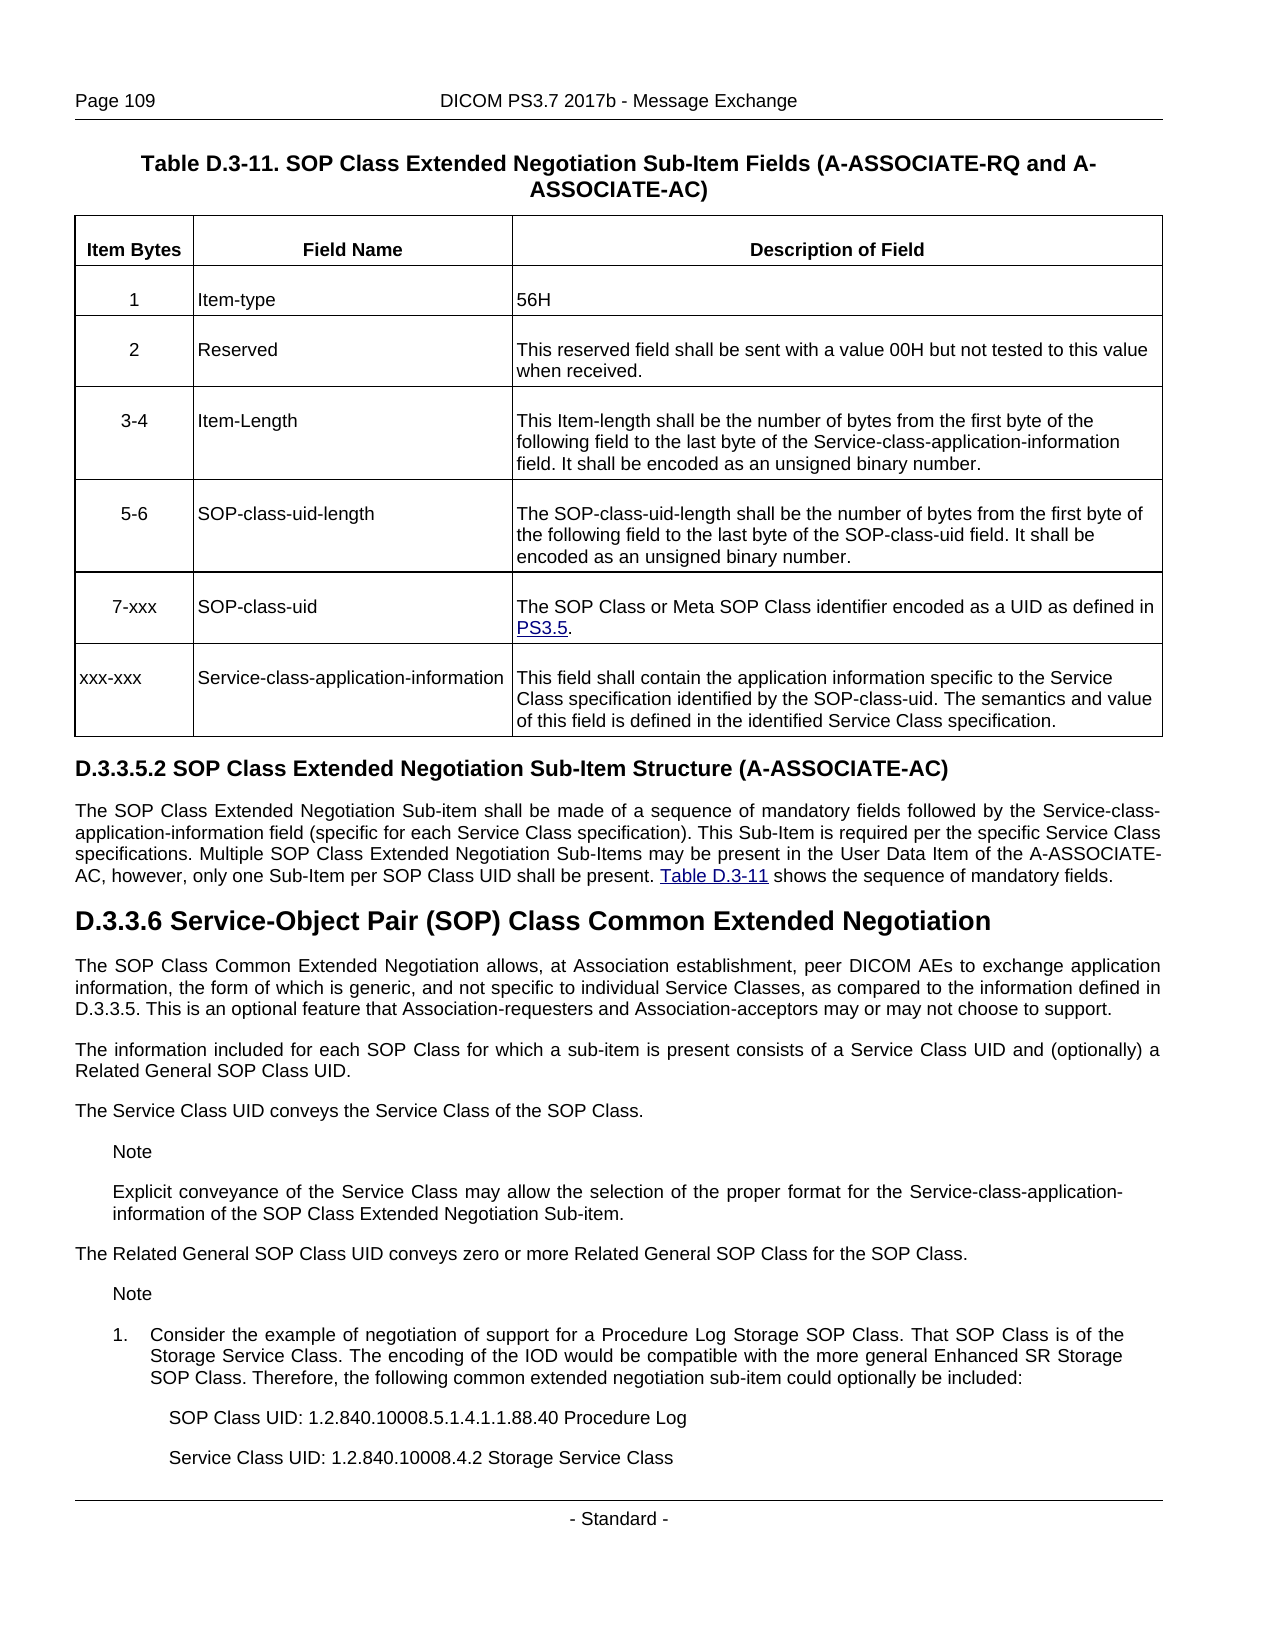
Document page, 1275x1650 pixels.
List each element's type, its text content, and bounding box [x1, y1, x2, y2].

table_cell This reserved field shall be sent with a value 00H but not tested to this value when received. [513, 316, 1162, 386]
table_cell 56H [513, 266, 1162, 314]
table_cell Item-type [194, 266, 512, 314]
table_cell SOP-class-uid-length [194, 480, 512, 571]
text The Related General SOP Class UID conveys zero or more Related General SOP Class for the SOP Class. [75, 1243, 1162, 1264]
text D.3.3.6 Service-Object Pair (SOP) Class Common Extended Negotiation [75, 905, 1162, 936]
text The SOP Class Common Extended Negotiation allows, at Association establishment, peer DICOM AEs to exchange application information, the form of which is generic, and not specific to individual Service Classes, as compared to the information defined in D.3.3.5. This is an optional feature that Association-requesters and Association-acceptors may or may not choose to support. [75, 955, 1162, 1019]
table_cell xxx-xxx [76, 644, 193, 736]
text Explicit conveyance of the Service Class may allow the selection of the proper format for the Service-class-application-information of the SOP Class Extended Negotiation Sub-item. [112, 1181, 1125, 1224]
table_cell 2 [76, 316, 193, 386]
table_header Field Name [194, 216, 512, 265]
table_cell 1 [76, 266, 193, 314]
table_cell The SOP Class or Meta SOP Class identifier encoded as a UID as defined in PS3.5. [513, 573, 1162, 643]
text The SOP Class Extended Negotiation Sub-item shall be made of a sequence of mandatory fields followed by the Service-class-application-information field (specific for each Service Class specification). This Sub-Item is required per the specific Service Class specifications. Multiple SOP Class Extended Negotiation Sub-Items may be present in the User Data Item of the A-ASSOCIATE-AC, however, only one Sub-Item per SOP Class UID shall be present. Table D.3-11 shows the sequence of mandatory fields. [75, 800, 1162, 886]
text The Service Class UID conveys the Service Class of the SOP Class. [75, 1100, 1162, 1122]
text Table D.3-11. SOP Class Extended Negotiation Sub-Item Fields (A-ASSOCIATE-RQ and A-ASSOCIATE-AC) [75, 150, 1162, 202]
text D.3.3.5.2 SOP Class Extended Negotiation Sub-Item Structure (A-ASSOCIATE-AC) [75, 755, 1162, 781]
table_header Description of Field [513, 216, 1162, 265]
table_cell The SOP-class-uid-length shall be the number of bytes from the first byte of the following field to the last byte of the SOP-class-uid field. It shall be encoded as an unsigned binary number. [513, 480, 1162, 571]
table_cell 3-4 [76, 387, 193, 479]
text The information included for each SOP Class for which a sub-item is present consists of a Service Class UID and (optionally) a Related General SOP Class UID. [75, 1038, 1162, 1081]
table_cell Service-class-application-information [194, 644, 512, 736]
table_cell This Item-length shall be the number of bytes from the first byte of the following field to the last byte of the Service-class-application-information field. It shall be encoded as an unsigned binary number. [513, 387, 1162, 479]
table_cell This field shall contain the application information specific to the Service Class specification identified by the SOP-class-uid. The semantics and value of this field is defined in the identified Service Class specification. [513, 644, 1162, 736]
table_cell 7-xxx [76, 573, 193, 643]
table_cell SOP-class-uid [194, 573, 512, 643]
table_cell Item-Length [194, 387, 512, 479]
text Service Class UID: 1.2.840.10008.4.2 Storage Service Class [169, 1447, 1125, 1469]
text SOP Class UID: 1.2.840.10008.5.1.4.1.1.88.40 Procedure Log [169, 1407, 1125, 1428]
table_cell Reserved [194, 316, 512, 386]
list Consider the example of negotiation of support for a Procedure Log Storage SOP Class. That SOP Class is of the Storage Service Class. The encoding of the IOD would be compatible with the more general Enhanced SR Storage SOP Class. Therefore, the following common extended negotiation sub-item could optionally be included: [112, 1323, 1125, 1388]
table_cell 5-6 [76, 480, 193, 571]
text Note [112, 1141, 1125, 1162]
table_header Item Bytes [76, 216, 193, 265]
text Note [112, 1283, 1125, 1304]
